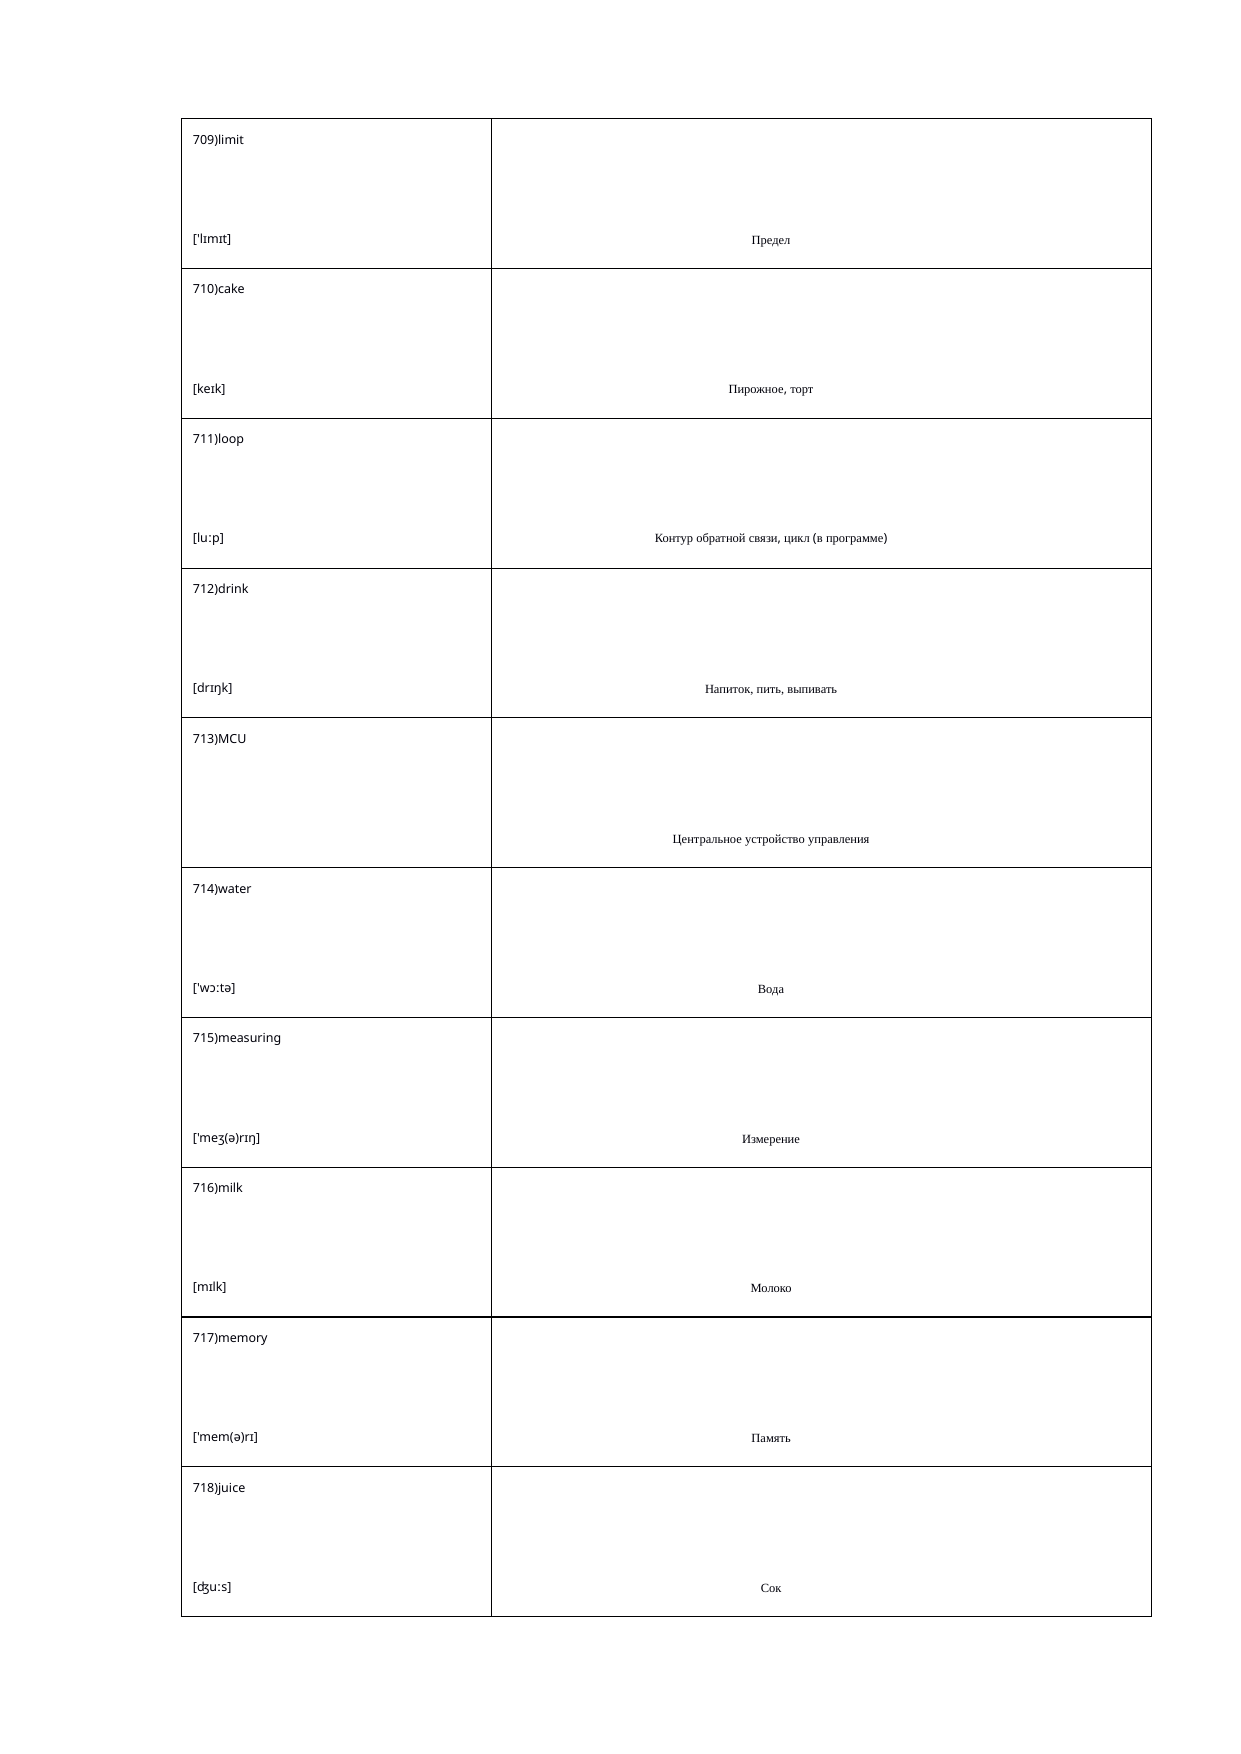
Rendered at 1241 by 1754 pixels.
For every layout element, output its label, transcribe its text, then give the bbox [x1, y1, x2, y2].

table_cell Измерение [492, 1018, 1151, 1167]
table_cell 711)loop [luːp] [182, 419, 491, 567]
table_cell 712)drink [drɪŋk] [182, 569, 491, 717]
table_cell Сок [492, 1467, 1151, 1616]
table_cell 715)measuring ['meʒ(ə)rɪŋ] [182, 1018, 491, 1167]
table_cell 717)memory ['mem(ə)rɪ] [182, 1318, 491, 1466]
table_cell Вода [492, 868, 1151, 1017]
table_cell Молоко [492, 1168, 1151, 1316]
table_cell 710)cake [keɪk] [182, 269, 491, 418]
table_cell 713)MCU [182, 718, 491, 867]
table_cell 716)milk [mɪlk] [182, 1168, 491, 1316]
table_cell 714)water ['wɔːtə] [182, 868, 491, 1017]
table_cell 709)limit ['lɪmɪt] [182, 119, 491, 268]
table_cell Пирожное, торт [492, 269, 1151, 418]
table_cell Напиток, пить, выпивать [492, 569, 1151, 717]
table_cell Память [492, 1318, 1151, 1466]
table_cell 718)juice [ʤuːs] [182, 1467, 491, 1616]
table_cell Предел [492, 119, 1151, 268]
table_cell Контур обратной связи, цикл (в программе) [492, 419, 1151, 567]
table_cell Центральное устройство управления [492, 718, 1151, 867]
